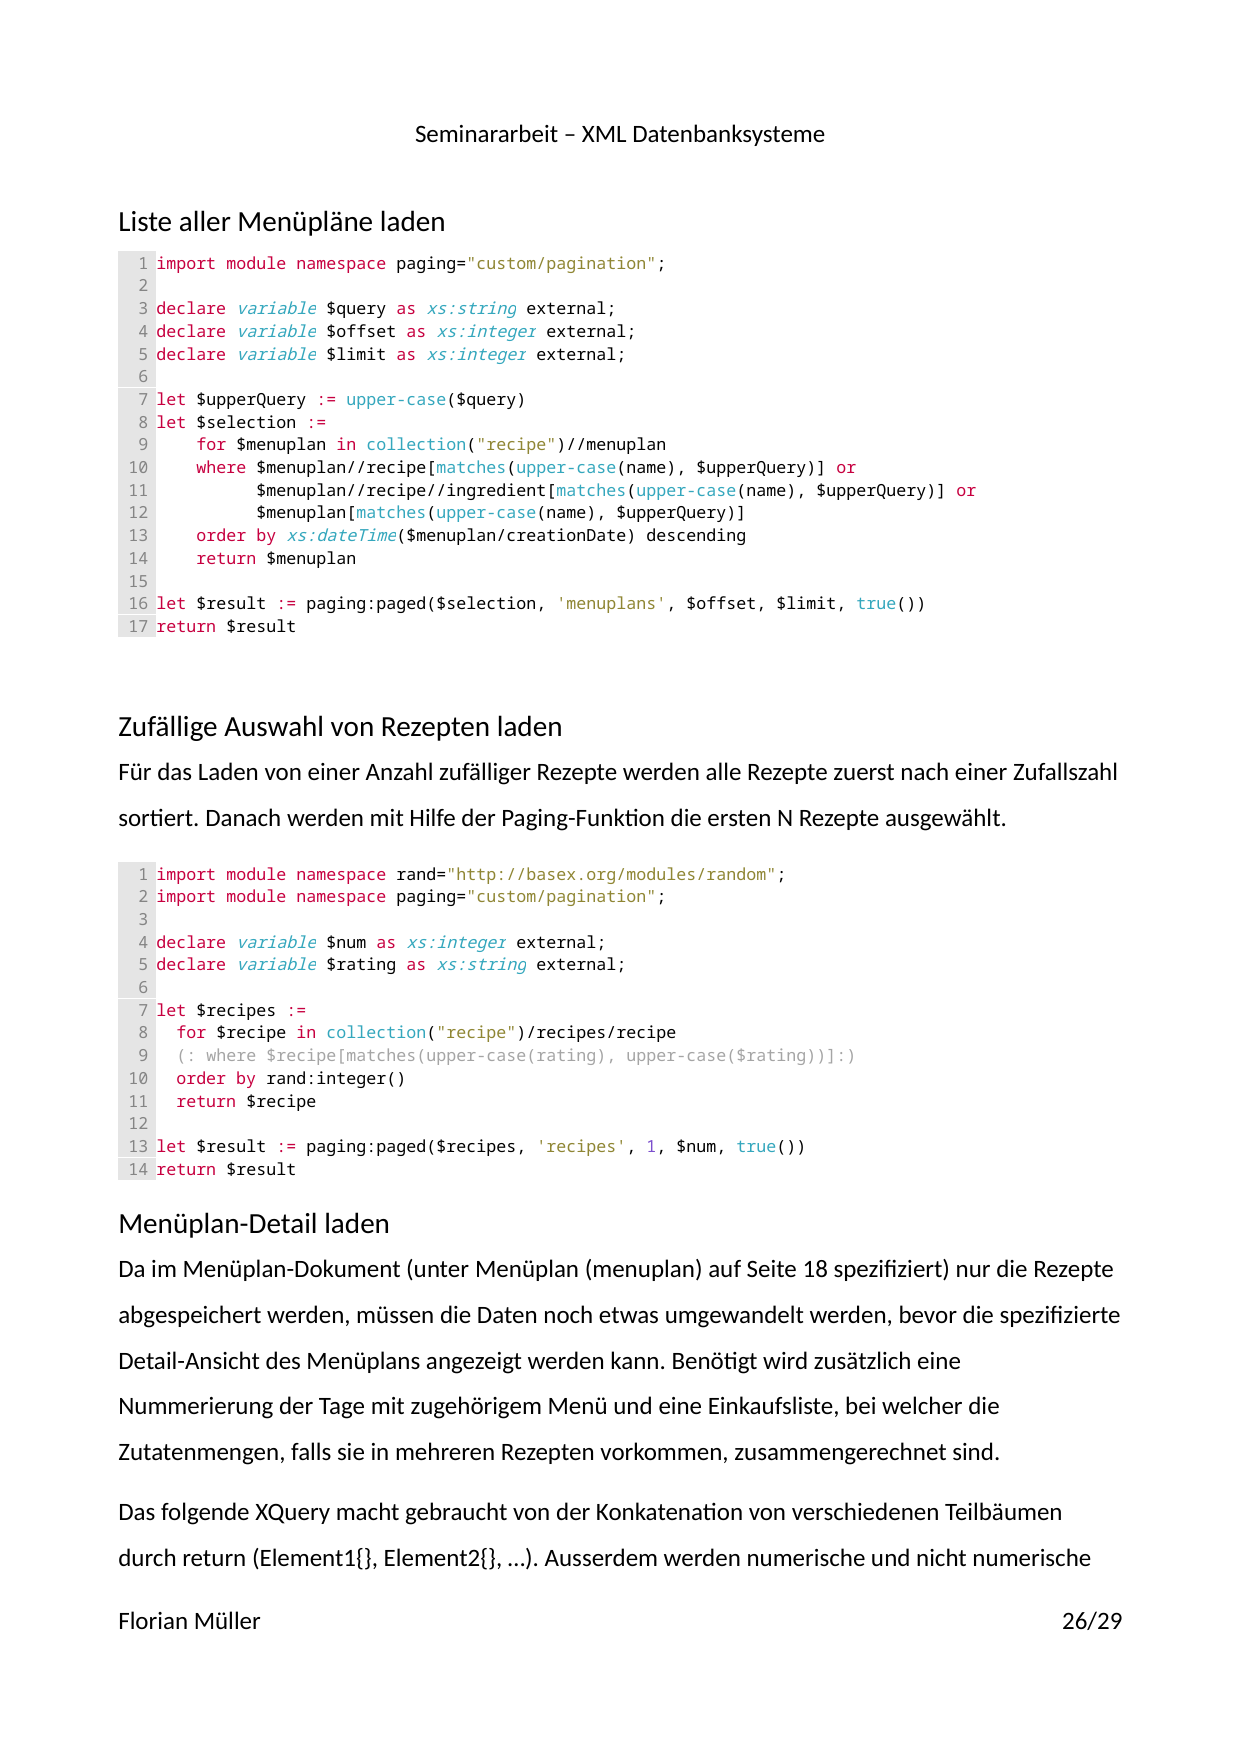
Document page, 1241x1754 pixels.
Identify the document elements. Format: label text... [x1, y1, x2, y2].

table_cell [156, 908, 881, 930]
table_cell [156, 365, 1026, 387]
table_cell 9 [118, 1044, 156, 1067]
table_cell import module namespace paging="custom/pagination"; [156, 885, 881, 908]
table_cell order by xs:dateTime($menuplan/creationDate) descending [156, 524, 1026, 546]
text Für das Laden von einer Anzahl zufälliger Rezepte werden alle Rezepte zuerst nach einer Zufallszahl sortiert. Danach werden mit Hilfe der Paging-Funktion die ersten N Rezepte ausgewählt. [118, 756, 1122, 832]
table_cell 8 [118, 1021, 156, 1044]
table_cell 11 [118, 1089, 156, 1112]
table_cell 4 [118, 319, 156, 342]
table_cell let $upperQuery := upper-case($query) [156, 388, 1026, 410]
table_cell return $result [156, 1158, 881, 1180]
table_header import module namespace paging="custom/pagination"; [156, 251, 1026, 274]
table_cell [156, 274, 1026, 297]
subtitle Zufällige Auswahl von Rezepten laden [118, 708, 1122, 744]
table_cell declare variable $offset as xs:integer external; [156, 319, 1026, 342]
table_cell 14 [118, 1158, 156, 1180]
table_cell 5 [118, 953, 156, 976]
table_cell declare variable $query as xs:string external; [156, 297, 1026, 319]
table_cell 3 [118, 908, 156, 930]
subtitle Liste aller Menüpläne laden [118, 203, 1122, 239]
table_cell $menuplan[matches(upper-case(name), $upperQuery)] [156, 501, 1026, 524]
table_cell order by rand:integer() [156, 1067, 881, 1089]
table_header 1 [118, 862, 156, 885]
table_cell 3 [118, 297, 156, 319]
table_cell where $menuplan//recipe[matches(upper-case(name), $upperQuery)] or [156, 456, 1026, 478]
table_cell 17 [118, 615, 156, 637]
table_cell 2 [118, 885, 156, 908]
text Das folgende XQuery macht gebraucht von der Konkatenation von verschiedenen Teilbäumen durch return (Element1{}, Element2{}, …). Ausserdem werden numerische und nicht numerische [118, 1497, 1122, 1573]
text Da im Menüplan-Dokument (unter Menüplan (menuplan) auf Seite 18 spezifiziert) nur die Rezepte abgespeichert werden, müssen die Daten noch etwas umgewandelt werden, bevor die spezifizierte Detail-Ansicht des Menüplans angezeigt werden kann. Benötigt wird zusätzlich eine Nummerierung der Tage mit zugehörigem Menü und eine Einkaufsliste, bei welcher die Zutatenmengen, falls sie in mehreren Rezepten vorkommen, zusammengerechnet sind. [118, 1253, 1122, 1467]
table_cell 12 [118, 1112, 156, 1135]
table_cell $menuplan//recipe//ingredient[matches(upper-case(name), $upperQuery)] or [156, 478, 1026, 501]
table_cell 12 [118, 501, 156, 524]
table_cell 2 [118, 274, 156, 297]
table_cell 7 [118, 388, 156, 410]
table_cell return $menuplan [156, 546, 1026, 569]
table_cell 8 [118, 410, 156, 433]
table_header import module namespace rand="http://basex.org/modules/random"; [156, 862, 881, 885]
table_header 1 [118, 251, 156, 274]
table_cell declare variable $limit as xs:integer external; [156, 342, 1026, 365]
table_cell 10 [118, 456, 156, 478]
table_cell 13 [118, 1135, 156, 1157]
table_cell for $recipe in collection("recipe")/recipes/recipe [156, 1021, 881, 1044]
table_cell 13 [118, 524, 156, 546]
table_cell 10 [118, 1067, 156, 1089]
table_cell 15 [118, 569, 156, 592]
table_cell [156, 569, 1026, 592]
table_cell declare variable $num as xs:integer external; [156, 930, 881, 953]
table_cell 4 [118, 930, 156, 953]
table_cell [156, 1112, 881, 1135]
table_cell 6 [118, 365, 156, 387]
table_cell let $selection := [156, 410, 1026, 433]
table_cell declare variable $rating as xs:string external; [156, 953, 881, 976]
table_cell 14 [118, 546, 156, 569]
table_cell 9 [118, 433, 156, 456]
table_cell 7 [118, 999, 156, 1021]
subtitle Menüplan-Detail laden [118, 1205, 1122, 1241]
table_cell 11 [118, 478, 156, 501]
table_cell (: where $recipe[matches(upper-case(rating), upper-case($rating))]:) [156, 1044, 881, 1067]
table_cell return $result [156, 615, 1026, 637]
table_cell 5 [118, 342, 156, 365]
table_cell for $menuplan in collection("recipe")//menuplan [156, 433, 1026, 456]
table_cell return $recipe [156, 1089, 881, 1112]
table_cell let $result := paging:paged($recipes, 'recipes', 1, $num, true()) [156, 1135, 881, 1157]
table_cell 16 [118, 592, 156, 614]
table_cell let $recipes := [156, 999, 881, 1021]
table_cell [156, 976, 881, 998]
table_cell 6 [118, 976, 156, 998]
table_cell let $result := paging:paged($selection, 'menuplans', $offset, $limit, true()) [156, 592, 1026, 614]
